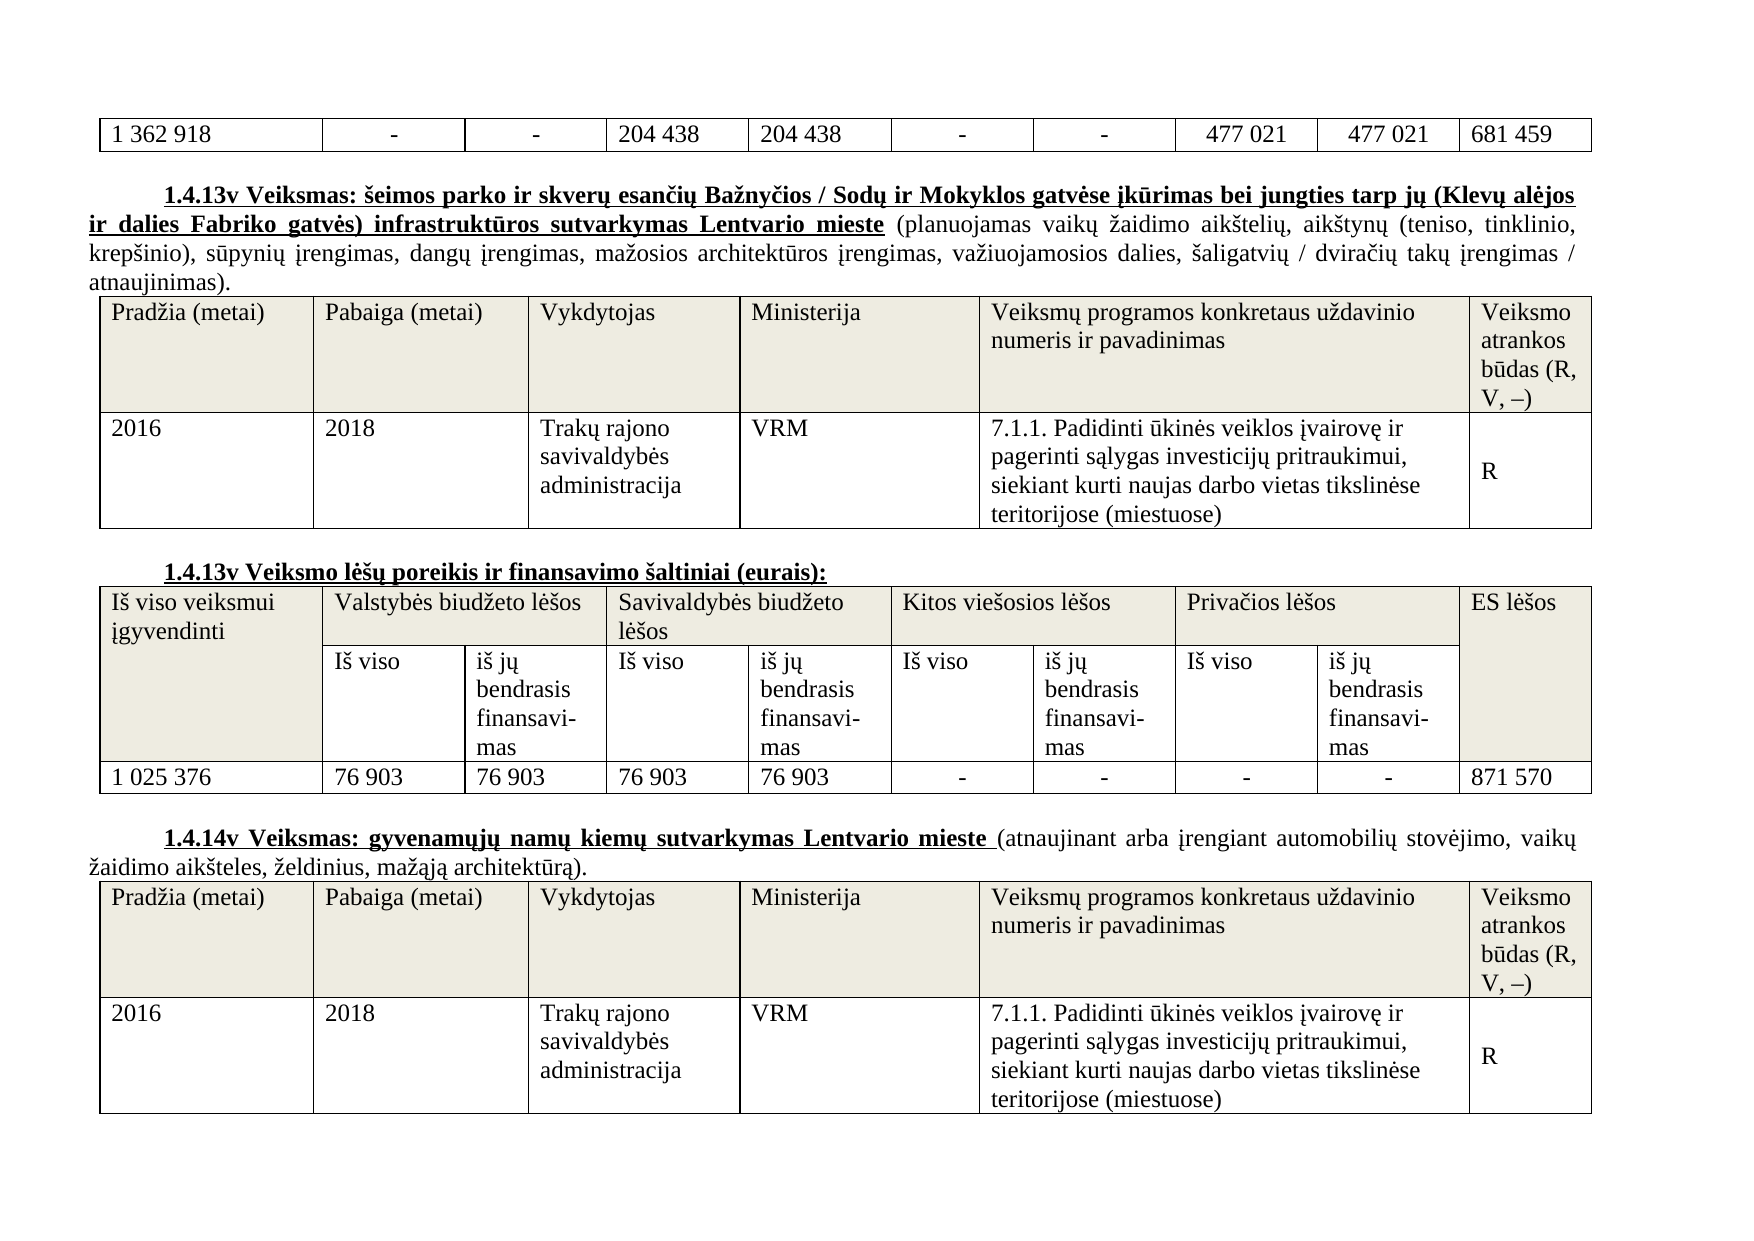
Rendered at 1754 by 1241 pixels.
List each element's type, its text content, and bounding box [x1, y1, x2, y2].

table_cell Iš viso [607, 646, 748, 761]
table_header Privačios lėšos [1176, 587, 1459, 645]
table_header Iš viso veiksmui įgyvendinti [101, 587, 322, 761]
table_header Savivaldybės biudžeto lėšos [607, 587, 891, 645]
text 1.4.14v Veiksmas: gyvenamųjų namų kiemų sutvarkymas Lentvario mieste (atnaujinant arba įrengiant automobilių stovėjimo, vaikų žaidimo aikšteles, želdinius, mažąją architektūrą). [89, 823, 1577, 881]
table_header ES lėšos [1460, 587, 1591, 761]
table_header Veiksmo atrankos būdas (R, V, –) [1470, 882, 1591, 997]
table_cell 871 570 [1460, 762, 1591, 793]
table_cell 76 903 [466, 762, 606, 793]
table_cell Iš viso [1176, 646, 1317, 761]
table_cell 681 459 [1460, 119, 1591, 151]
table_cell - [1176, 762, 1317, 793]
text 1.4.13v Veiksmo lėšų poreikis ir finansavimo šaltiniai (eurais): [89, 557, 1577, 586]
table_cell Iš viso [323, 646, 464, 761]
table_cell R [1470, 413, 1591, 528]
table_cell 1 362 918 [101, 119, 322, 151]
table_cell - [1318, 762, 1459, 793]
table_header Pabaiga (metai) [314, 297, 528, 412]
table_header Pradžia (metai) [101, 297, 313, 412]
table_cell iš jų bendrasis finansavi- mas [1318, 646, 1459, 761]
table_header Veiksmų programos konkretaus uždavinio numeris ir pavadinimas [980, 297, 1469, 412]
table_cell 76 903 [749, 762, 891, 793]
table_cell - [892, 762, 1033, 793]
table_header Valstybės biudžeto lėšos [323, 587, 606, 645]
table_cell 204 438 [749, 119, 891, 151]
table_cell 1 025 376 [101, 762, 322, 793]
table_header Ministerija [741, 882, 979, 997]
table_cell 477 021 [1176, 119, 1317, 151]
table_cell iš jų bendrasis finansavi- mas [466, 646, 606, 761]
table_cell VRM [741, 998, 979, 1113]
table_cell 2018 [314, 413, 528, 528]
table_header Veiksmo atrankos būdas (R, V, –) [1470, 297, 1591, 412]
table_cell VRM [741, 413, 979, 528]
table_cell - [1034, 119, 1175, 151]
table_cell 2016 [101, 998, 313, 1113]
table_cell 2018 [314, 998, 528, 1113]
table_cell Trakų rajono savivaldybės administracija [529, 413, 739, 528]
table_cell - [466, 119, 606, 151]
table_header Vykdytojas [529, 297, 739, 412]
table_cell R [1470, 998, 1591, 1113]
table_header Veiksmų programos konkretaus uždavinio numeris ir pavadinimas [980, 882, 1469, 997]
table_cell - [892, 119, 1033, 151]
table_cell Trakų rajono savivaldybės administracija [529, 998, 739, 1113]
table_cell Iš viso [892, 646, 1033, 761]
table_cell 477 021 [1318, 119, 1459, 151]
text 1.4.13v Veiksmas: šeimos parko ir skverų esančių Bažnyčios / Sodų ir Mokyklos gatvėse įkūrimas bei jungties tarp jų (Klevų alėjos ir dalies Fabriko gatvės) infrastruktūros sutvarkymas Lentvario mieste (planuojamas vaikų žaidimo aikštelių, aikštynų (teniso, tinklinio, krepšinio), sūpynių įrengimas, dangų įrengimas, mažosios architektūros įrengimas, važiuojamosios dalies, šaligatvių / dviračių takų įrengimas / atnaujinimas). [89, 181, 1577, 296]
table_cell iš jų bendrasis finansavi- mas [1034, 646, 1175, 761]
table_cell 2016 [101, 413, 313, 528]
table_header Vykdytojas [529, 882, 739, 997]
table_header Kitos viešosios lėšos [892, 587, 1175, 645]
table_cell 7.1.1. Padidinti ūkinės veiklos įvairovę ir pagerinti sąlygas investicijų pritraukimui, siekiant kurti naujas darbo vietas tikslinėse teritorijose (miestuose) [980, 413, 1469, 528]
table_cell - [1034, 762, 1175, 793]
table_cell 204 438 [607, 119, 748, 151]
table_header Pradžia (metai) [101, 882, 313, 997]
table_cell iš jų bendrasis finansavi- mas [749, 646, 891, 761]
table_cell - [323, 119, 464, 151]
table_cell 76 903 [323, 762, 464, 793]
table_cell 76 903 [607, 762, 748, 793]
table_header Ministerija [741, 297, 979, 412]
table_cell 7.1.1. Padidinti ūkinės veiklos įvairovę ir pagerinti sąlygas investicijų pritraukimui, siekiant kurti naujas darbo vietas tikslinėse teritorijose (miestuose) [980, 998, 1469, 1113]
table_header Pabaiga (metai) [314, 882, 528, 997]
